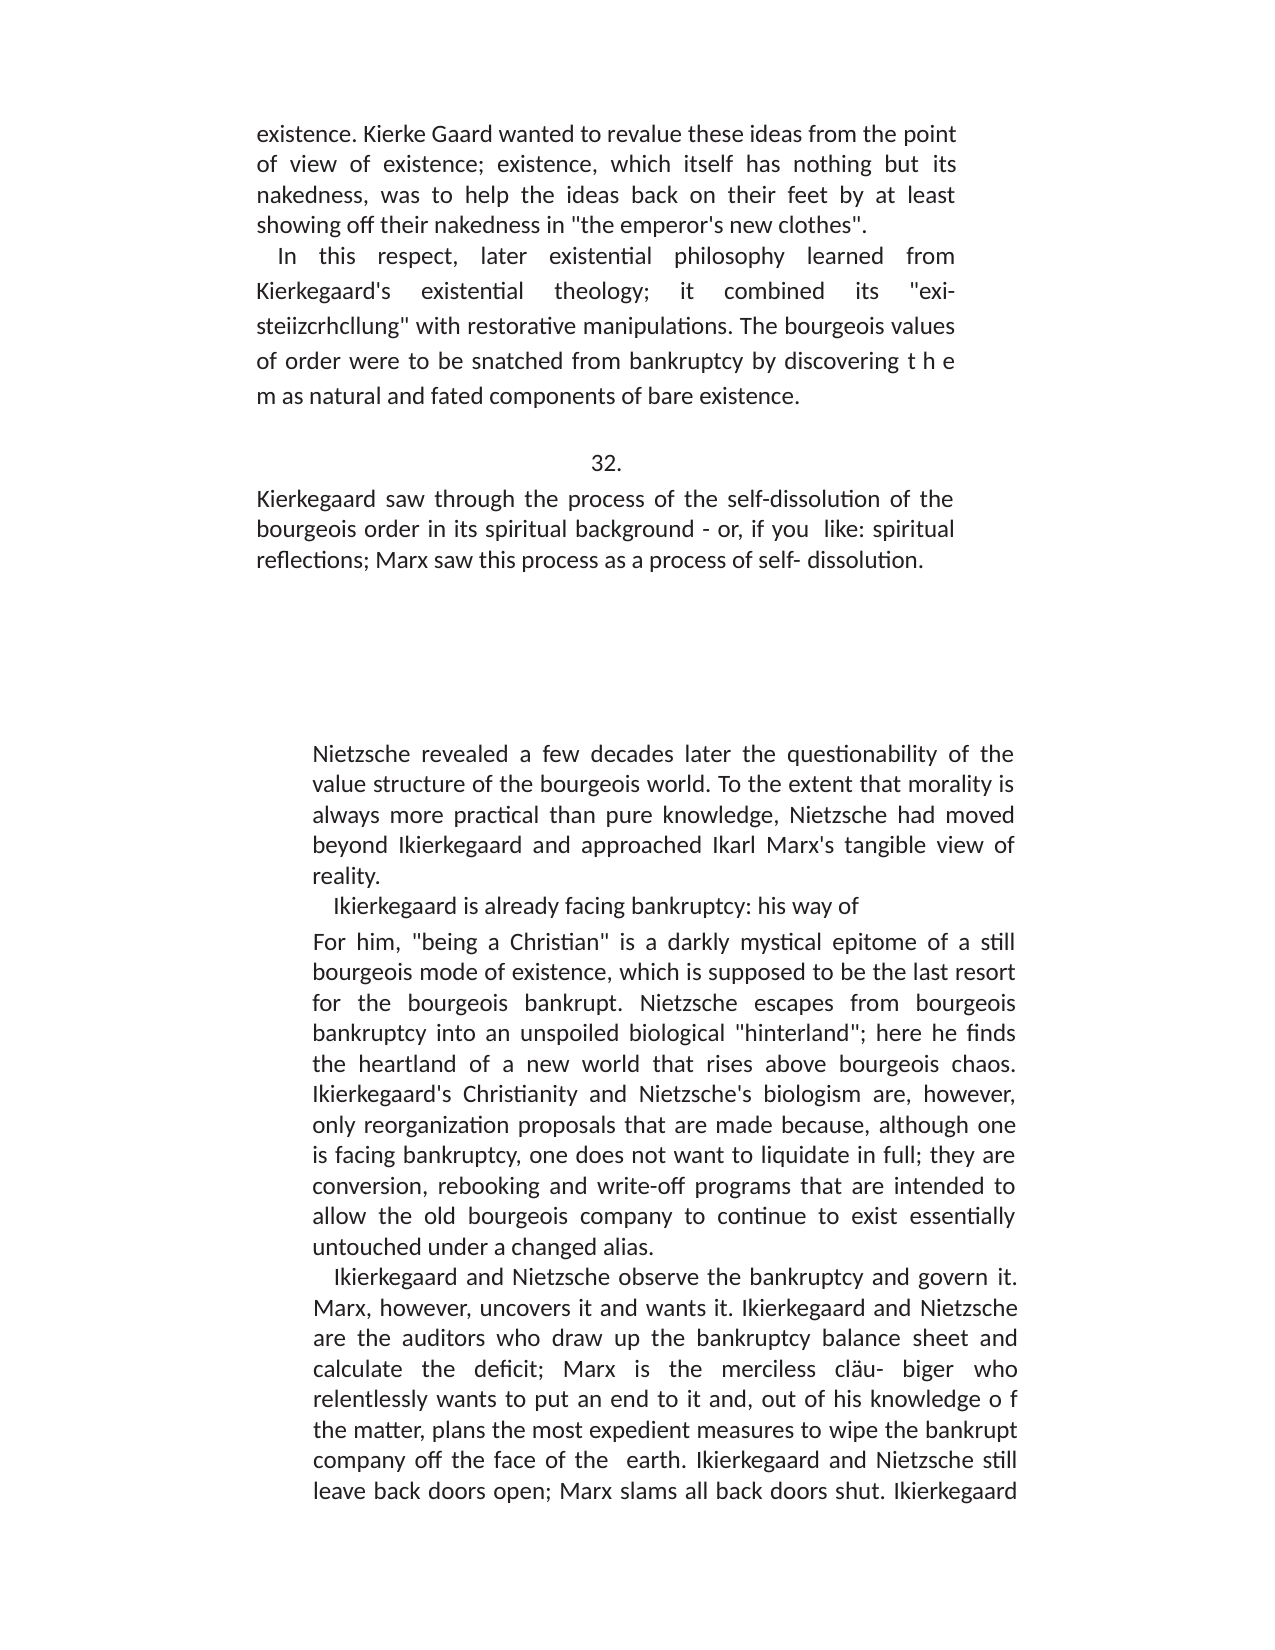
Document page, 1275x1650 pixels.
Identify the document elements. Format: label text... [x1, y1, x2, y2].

text Ikierkegaard and Nietzsche observe the bankruptcy and govern it. Marx, however, uncovers it and wants it. Ikierkegaard and Nietzsche are the auditors who draw up the bankruptcy balance sheet and calculate the deficit; Marx is the merciless cläu- biger who relentlessly wants to put an end to it and, out of his knowledge o f the matter, plans the most expedient measures to wipe the bankrupt company off the face of the earth. Ikierkegaard and Nietzsche still leave back doors open; Marx slams all back doors shut. Ikierkegaard [313, 1261, 1018, 1506]
text In this respect, later existential philosophy learned from Kierkegaard's existential theology; it combined its "exi- steiizcrhcllung" with restorative manipulations. The bourgeois values of order were to be snatched from bankruptcy by discovering t h e m as natural and fated components of bare existence. [256, 240, 956, 411]
text For him, "being a Christian" is a darkly mystical epitome of a still bourgeois mode of existence, which is supposed to be the last resort for the bourgeois bankrupt. Nietzsche escapes from bourgeois bankruptcy into an unspoiled biological "hinterland"; here he finds the heartland of a new world that rises above bourgeois chaos. Ikierkegaard's Christianity and Nietzsche's biologism are, however, only reorganization proposals that are made because, although one is facing bankruptcy, one does not want to liquidate in full; they are conversion, rebooking and write-off programs that are intended to allow the old bourgeois company to continue to exist essentially untouched under a changed alias. [312, 926, 1016, 1261]
text existence. Kierke Gaard wanted to revalue these ideas from the point of view of existence; existence, which itself has nothing but its nakedness, was to help the ideas back on their feet by at least showing off their nakedness in "the emperor's new clothes". [256, 118, 956, 240]
text Ikierkegaard is already facing bankruptcy: his way of [333, 890, 1157, 921]
text 32. [233, 447, 980, 477]
text Kierkegaard saw through the process of the self-dissolution of the bourgeois order in its spiritual background - or, if you like: spiritual reflections; Marx saw this process as a process of self- dissolution. [256, 483, 955, 574]
text Nietzsche revealed a few decades later the questionability of the value structure of the bourgeois world. To the extent that morality is always more practical than pure knowledge, Nietzsche had moved beyond Ikierkegaard and approached Ikarl Marx's tangible view of reality. [312, 738, 1016, 890]
